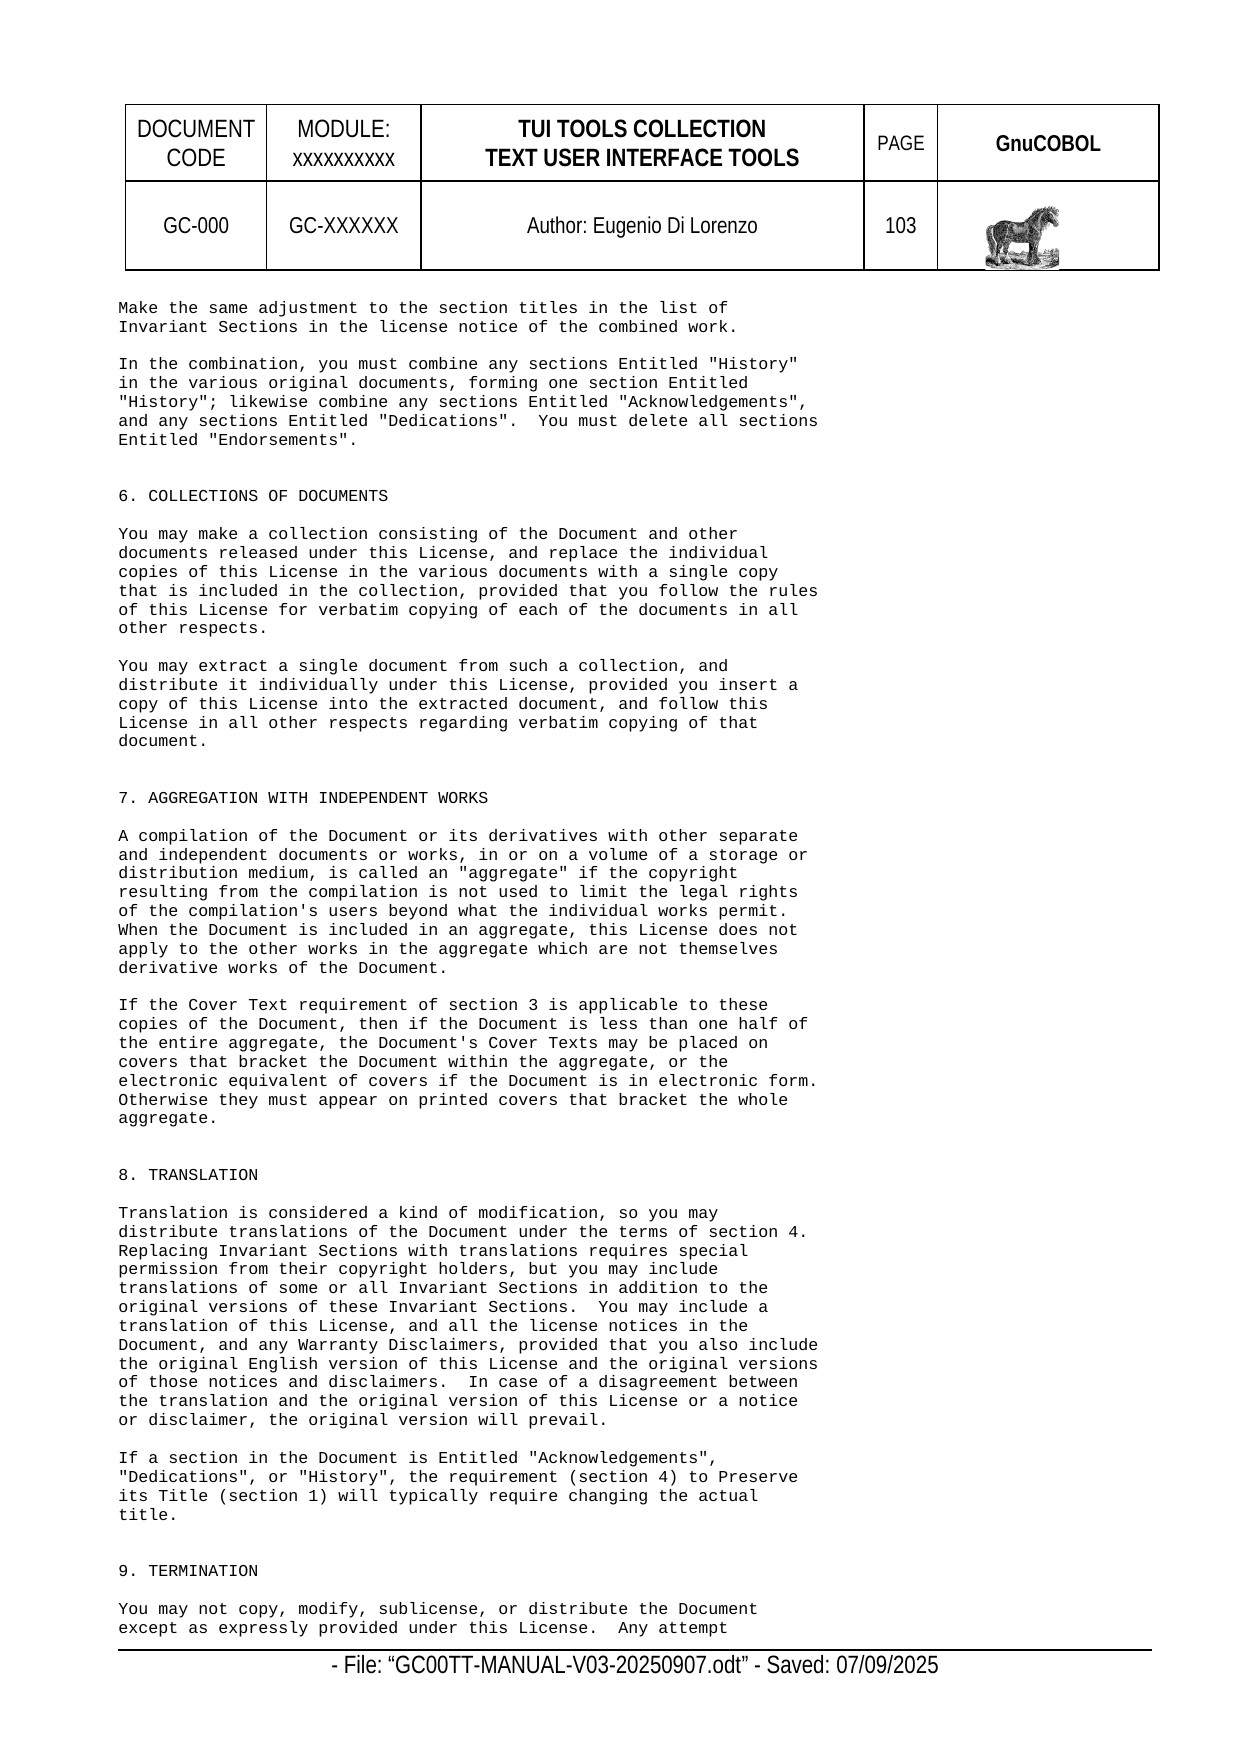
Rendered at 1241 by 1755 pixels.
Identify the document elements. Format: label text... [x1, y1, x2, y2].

text License in all other respects regarding verbatim copying of that [118, 714, 1152, 733]
text resulting from the compilation is not used to limit the legal rights [118, 884, 1152, 903]
text its Title (section 1) will typically require changing the actual [118, 1487, 1152, 1506]
text 6. COLLECTIONS OF DOCUMENTS [118, 488, 1152, 507]
text Document, and any Warranty Disclaimers, provided that you also include [118, 1336, 1152, 1355]
text In the combination, you must combine any sections Entitled "History" [118, 356, 1152, 375]
text distribute it individually under this License, provided you insert a [118, 676, 1152, 695]
text translation of this License, and all the license notices in the [118, 1317, 1152, 1336]
text Otherwise they must appear on printed covers that bracket the whole [118, 1091, 1152, 1110]
text title. [118, 1506, 1152, 1525]
text If the Cover Text requirement of section 3 is applicable to these [118, 997, 1152, 1016]
text derivative works of the Document. [118, 959, 1152, 978]
text 9. TERMINATION [118, 1563, 1152, 1581]
text "History"; likewise combine any sections Entitled "Acknowledgements", [118, 394, 1152, 412]
text of the compilation's users beyond what the individual works permit. [118, 903, 1152, 922]
text Replacing Invariant Sections with translations requires special [118, 1242, 1152, 1261]
text the original English version of this License and the original versions [118, 1355, 1152, 1374]
text permission from their copyright holders, but you may include [118, 1261, 1152, 1280]
text document. [118, 733, 1152, 752]
text Make the same adjustment to the section titles in the list of [118, 299, 1152, 318]
text "Dedications", or "History", the requirement (section 4) to Preserve [118, 1468, 1152, 1487]
text that is included in the collection, provided that you follow the rules [118, 582, 1152, 601]
text documents released under this License, and replace the individual [118, 544, 1152, 563]
text of this License for verbatim copying of each of the documents in all [118, 601, 1152, 620]
text 7. AGGREGATION WITH INDEPENDENT WORKS [118, 789, 1152, 808]
text apply to the other works in the aggregate which are not themselves [118, 940, 1152, 959]
text copies of the Document, then if the Document is less than one half of [118, 1016, 1152, 1035]
text If a section in the Document is Entitled "Acknowledgements", [118, 1449, 1152, 1468]
text distribute translations of the Document under the terms of section 4. [118, 1223, 1152, 1242]
text Entitled "Endorsements". [118, 431, 1152, 450]
text Translation is considered a kind of modification, so you may [118, 1204, 1152, 1223]
text You may make a collection consisting of the Document and other [118, 526, 1152, 544]
text other respects. [118, 620, 1152, 639]
text translations of some or all Invariant Sections in addition to the [118, 1280, 1152, 1299]
text 8. TRANSLATION [118, 1167, 1152, 1186]
text the translation and the original version of this License or a notice [118, 1393, 1152, 1412]
text You may not copy, modify, sublicense, or distribute the Document [118, 1600, 1152, 1619]
text except as expressly provided under this License. Any attempt [118, 1619, 1152, 1638]
text When the Document is included in an aggregate, this License does not [118, 922, 1152, 940]
text or disclaimer, the original version will prevail. [118, 1412, 1152, 1431]
text aggregate. [118, 1110, 1152, 1129]
text and independent documents or works, in or on a volume of a storage or [118, 846, 1152, 865]
text You may extract a single document from such a collection, and [118, 658, 1152, 676]
text copies of this License in the various documents with a single copy [118, 563, 1152, 582]
text copy of this License into the extracted document, and follow this [118, 695, 1152, 714]
text and any sections Entitled "Dedications". You must delete all sections [118, 412, 1152, 431]
text Invariant Sections in the license notice of the combined work. [118, 318, 1152, 337]
text of those notices and disclaimers. In case of a disagreement between [118, 1374, 1152, 1393]
text A compilation of the Document or its derivatives with other separate [118, 827, 1152, 846]
text in the various original documents, forming one section Entitled [118, 375, 1152, 394]
text electronic equivalent of covers if the Document is in electronic form. [118, 1072, 1152, 1091]
text distribution medium, is called an "aggregate" if the copyright [118, 865, 1152, 884]
text covers that bracket the Document within the aggregate, or the [118, 1053, 1152, 1072]
text original versions of these Invariant Sections. You may include a [118, 1299, 1152, 1317]
text the entire aggregate, the Document's Cover Texts may be placed on [118, 1035, 1152, 1053]
